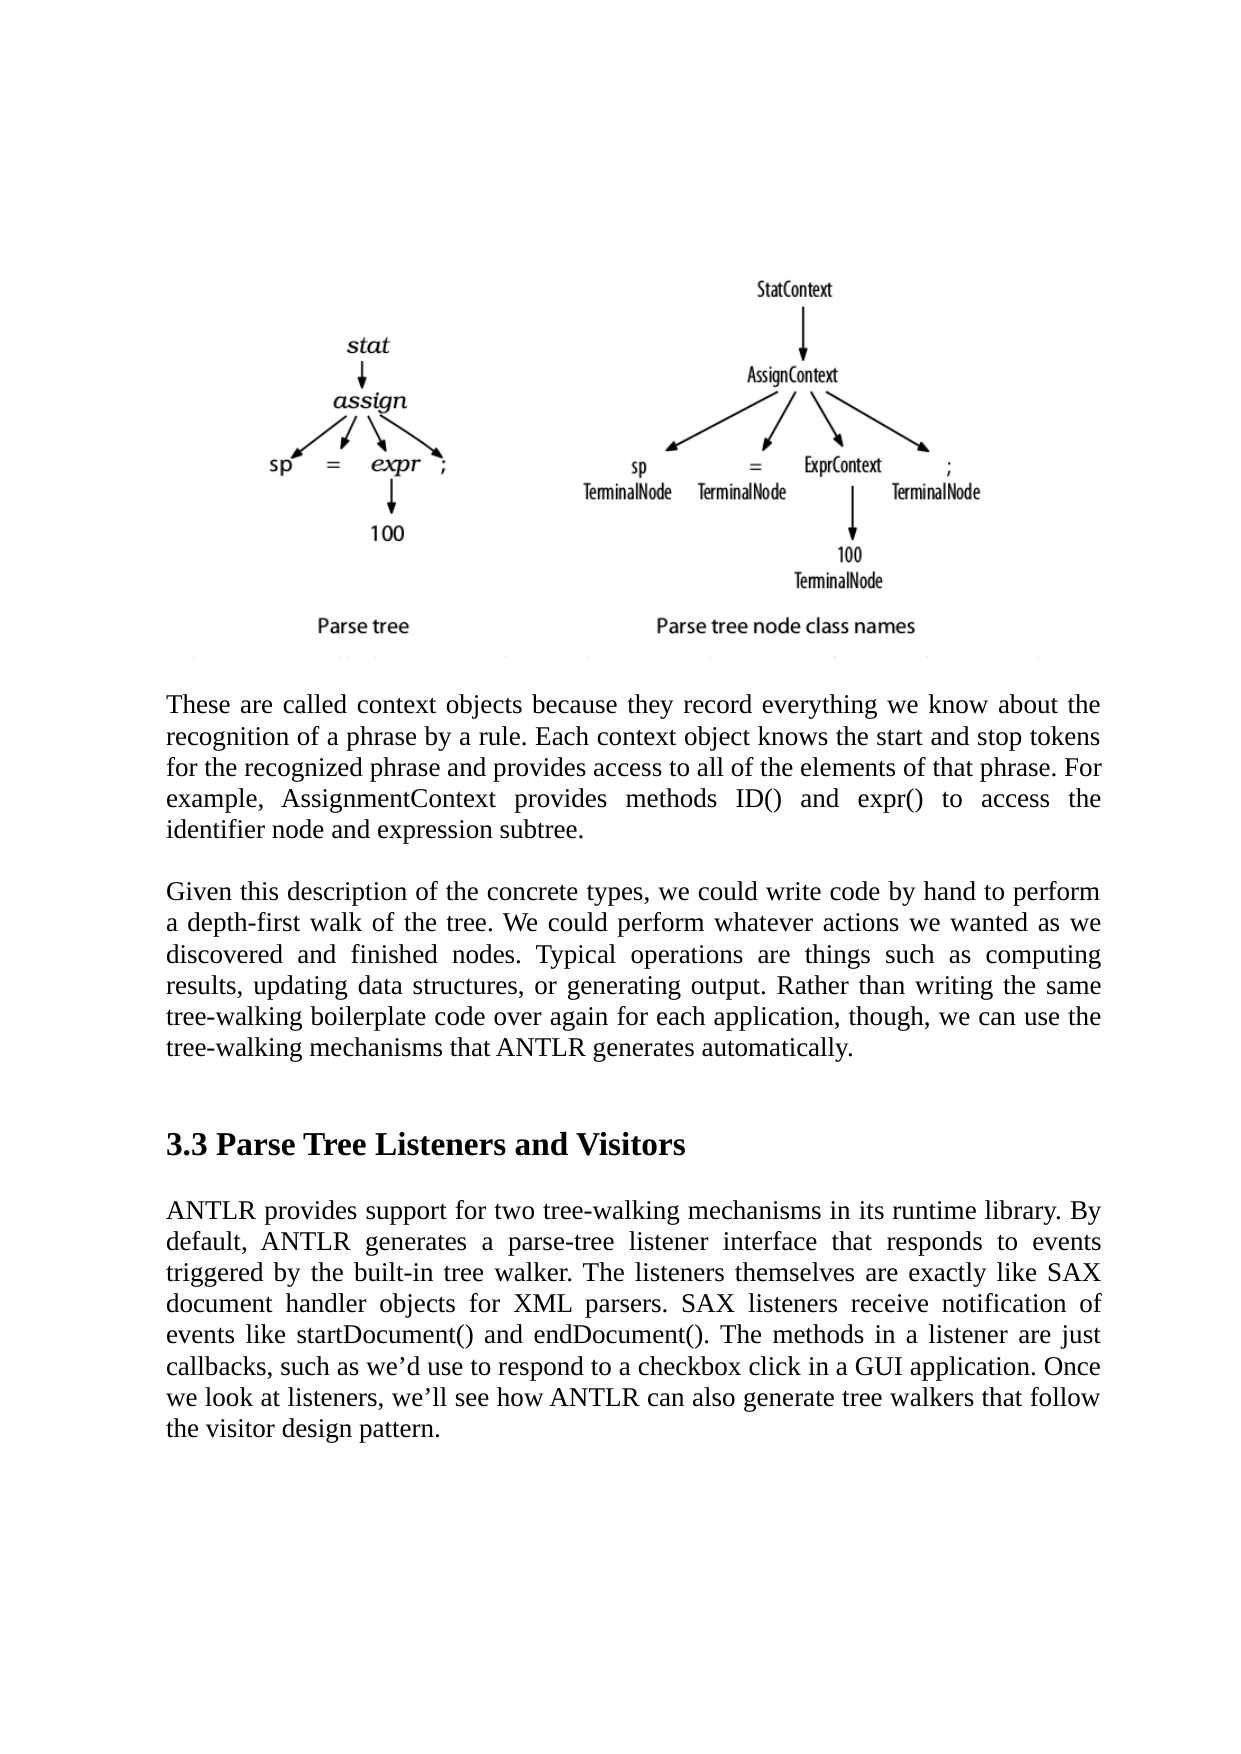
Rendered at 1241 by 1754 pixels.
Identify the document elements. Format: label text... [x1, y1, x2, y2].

text Given this description of the concrete types, we could write code by hand to perform a depth-first walk of the tree. We could perform whatever actions we wanted as we discovered and finished nodes. Typical operations are things such as computing results, updating data structures, or generating output. Rather than writing the same tree-walking boilerplate code over again for each application, though, we can use the tree-walking mechanisms that ANTLR generates automatically. [166, 875, 1103, 1062]
text These are called context objects because they record everything we know about the recognition of a phrase by a rule. Each context object knows the start and stop tokens for the recognized phrase and provides access to all of the elements of that phrase. For example, AssignmentContext provides methods ID() and expr() to access the identifier node and expression subtree. [166, 688, 1103, 844]
picture [175, 253, 1112, 658]
text ANTLR provides support for two tree-walking mechanisms in its runtime library. By default, ANTLR generates a parse-tree listener interface that responds to events triggered by the built-in tree walker. The listeners themselves are exactly like SAX document handler objects for XML parsers. SAX listeners receive notification of events like startDocument() and endDocument(). The methods in a listener are just callbacks, such as we’d use to respond to a checkbox click in a GUI application. Once we look at listeners, we’ll see how ANTLR can also generate tree walkers that follow the visitor design pattern. [166, 1194, 1103, 1443]
text 3.3 Parse Tree Listeners and Visitors [166, 1124, 1103, 1163]
